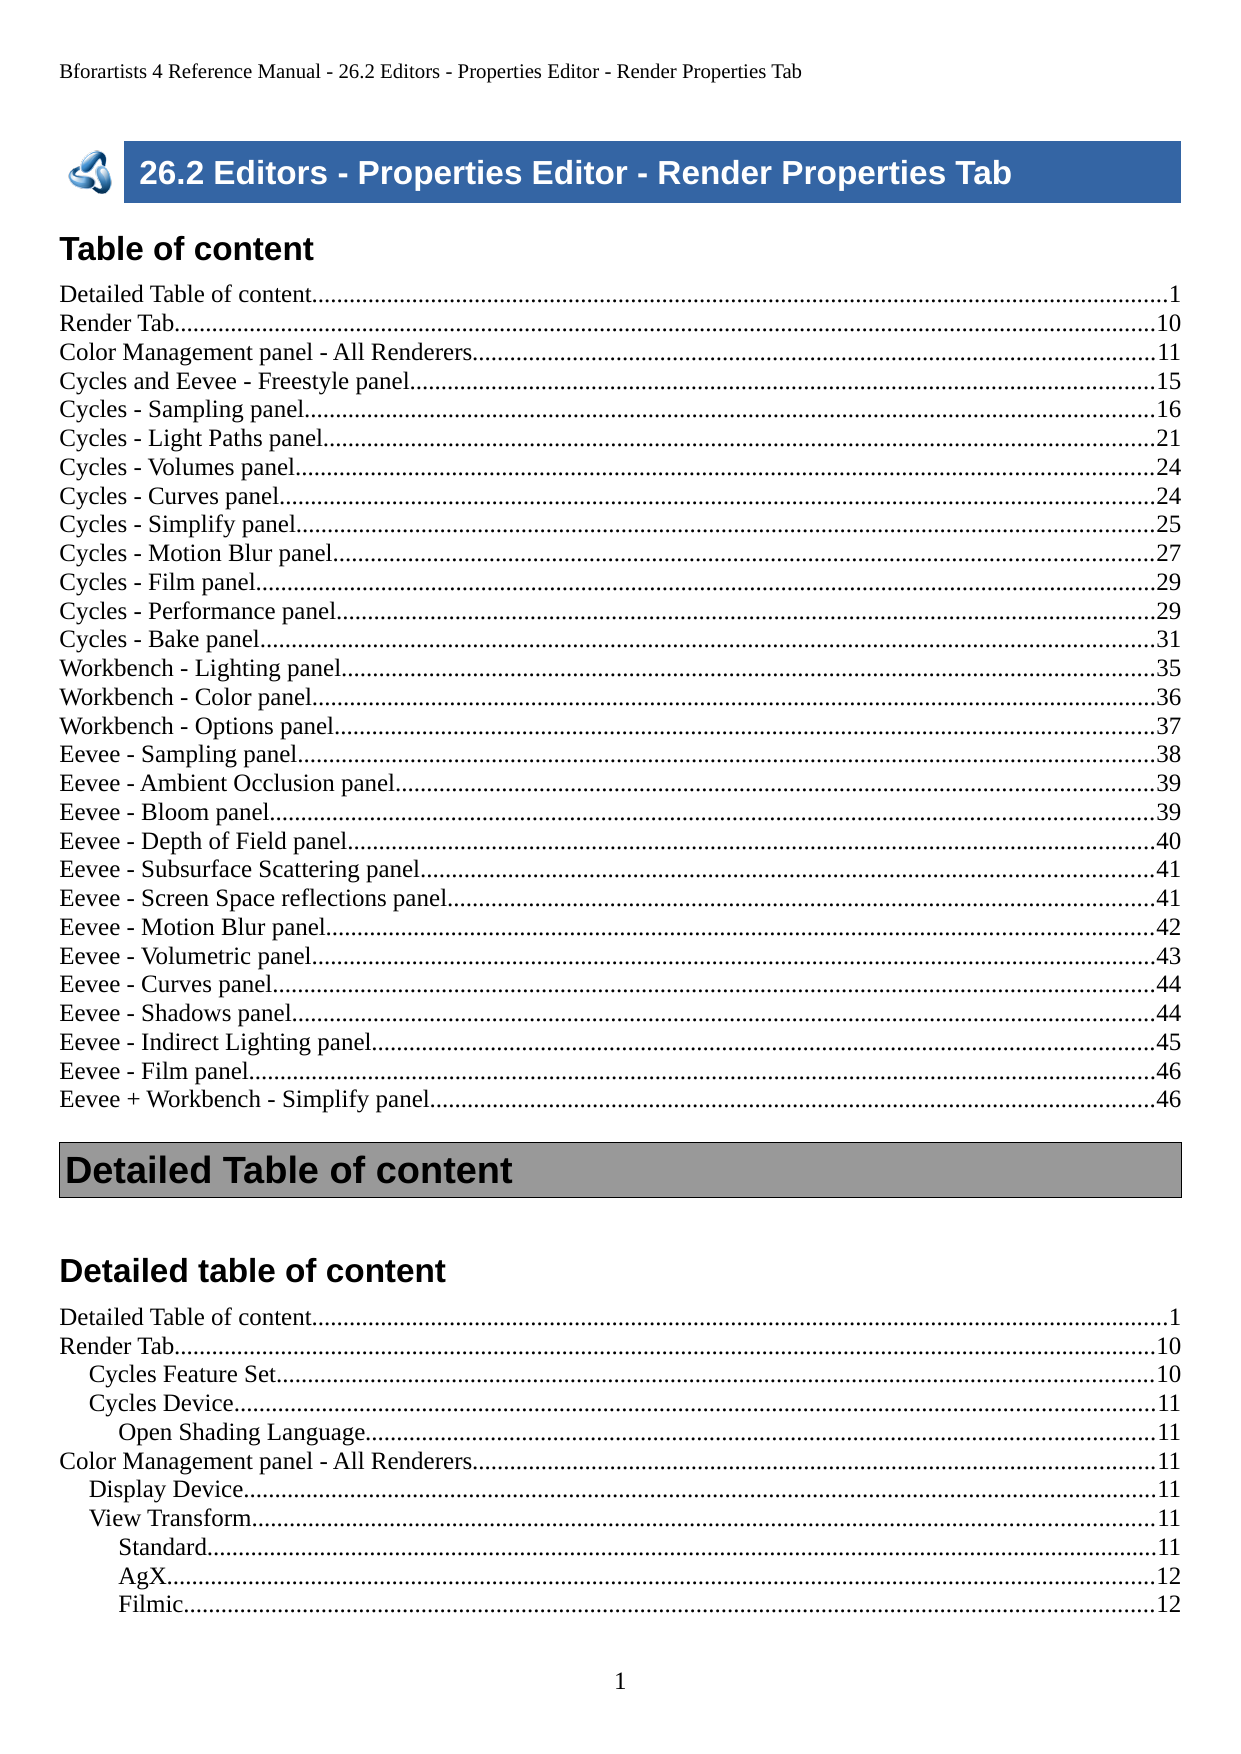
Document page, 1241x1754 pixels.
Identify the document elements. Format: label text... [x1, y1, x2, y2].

subtitle Table of content [59, 228, 1181, 267]
text Standard 11 [118, 1532, 1181, 1561]
text View Transform 11 [88, 1503, 1181, 1532]
subtitle Detailed table of content [59, 1251, 1181, 1289]
text Eevee - Ambient Occlusion panel 39 [59, 768, 1181, 797]
text Cycles - Light Paths panel 21 [59, 423, 1181, 452]
text AgX 12 [118, 1561, 1181, 1589]
text Open Shading Language 11 [118, 1417, 1181, 1446]
text Color Management panel - All Renderers 11 [59, 1446, 1181, 1474]
table_header 26.2 Editors - Properties Editor - Render Properties Tab [124, 141, 1181, 203]
text Cycles Device 11 [88, 1388, 1181, 1417]
text Eevee - Indirect Lighting panel 45 [59, 1027, 1181, 1056]
text Cycles - Volumes panel 24 [59, 452, 1181, 481]
text Cycles - Motion Blur panel 27 [59, 538, 1181, 567]
text Workbench - Options panel 37 [59, 711, 1181, 739]
text Filmic 12 [118, 1589, 1181, 1618]
text Color Management panel - All Renderers 11 [59, 337, 1181, 366]
text Cycles - Simplify panel 25 [59, 509, 1181, 538]
table_header Detailed Table of content [60, 1143, 1181, 1197]
text Workbench - Color panel 36 [59, 682, 1181, 711]
text Cycles - Performance panel 29 [59, 596, 1181, 624]
text Eevee - Bloom panel 39 [59, 797, 1181, 826]
table_header [59, 141, 124, 203]
text Eevee - Screen Space reflections panel 41 [59, 883, 1181, 912]
text Workbench - Lighting panel 35 [59, 653, 1181, 682]
text Cycles - Curves panel 24 [59, 481, 1181, 509]
text Eevee - Sampling panel 38 [59, 739, 1181, 768]
text Cycles - Sampling panel 16 [59, 394, 1181, 423]
text Render Tab 10 [59, 308, 1181, 337]
text Cycles Feature Set 10 [88, 1359, 1181, 1388]
text Render Tab 10 [59, 1331, 1181, 1359]
text Cycles - Bake panel 31 [59, 624, 1181, 653]
text Eevee - Shadows panel 44 [59, 998, 1181, 1027]
text Detailed Table of content 1 [59, 279, 1181, 308]
text Cycles and Eevee - Freestyle panel 15 [59, 366, 1181, 394]
text Eevee - Film panel 46 [59, 1056, 1181, 1084]
text Eevee - Depth of Field panel 40 [59, 826, 1181, 854]
picture [65, 147, 114, 197]
text Eevee - Motion Blur panel 42 [59, 912, 1181, 941]
text Eevee - Volumetric panel 43 [59, 941, 1181, 969]
text Eevee - Curves panel 44 [59, 969, 1181, 998]
text Detailed Table of content 1 [59, 1302, 1181, 1331]
text Display Device 11 [88, 1474, 1181, 1503]
text Cycles - Film panel 29 [59, 567, 1181, 596]
text Eevee + Workbench - Simplify panel 46 [59, 1084, 1181, 1113]
text Eevee - Subsurface Scattering panel 41 [59, 854, 1181, 883]
